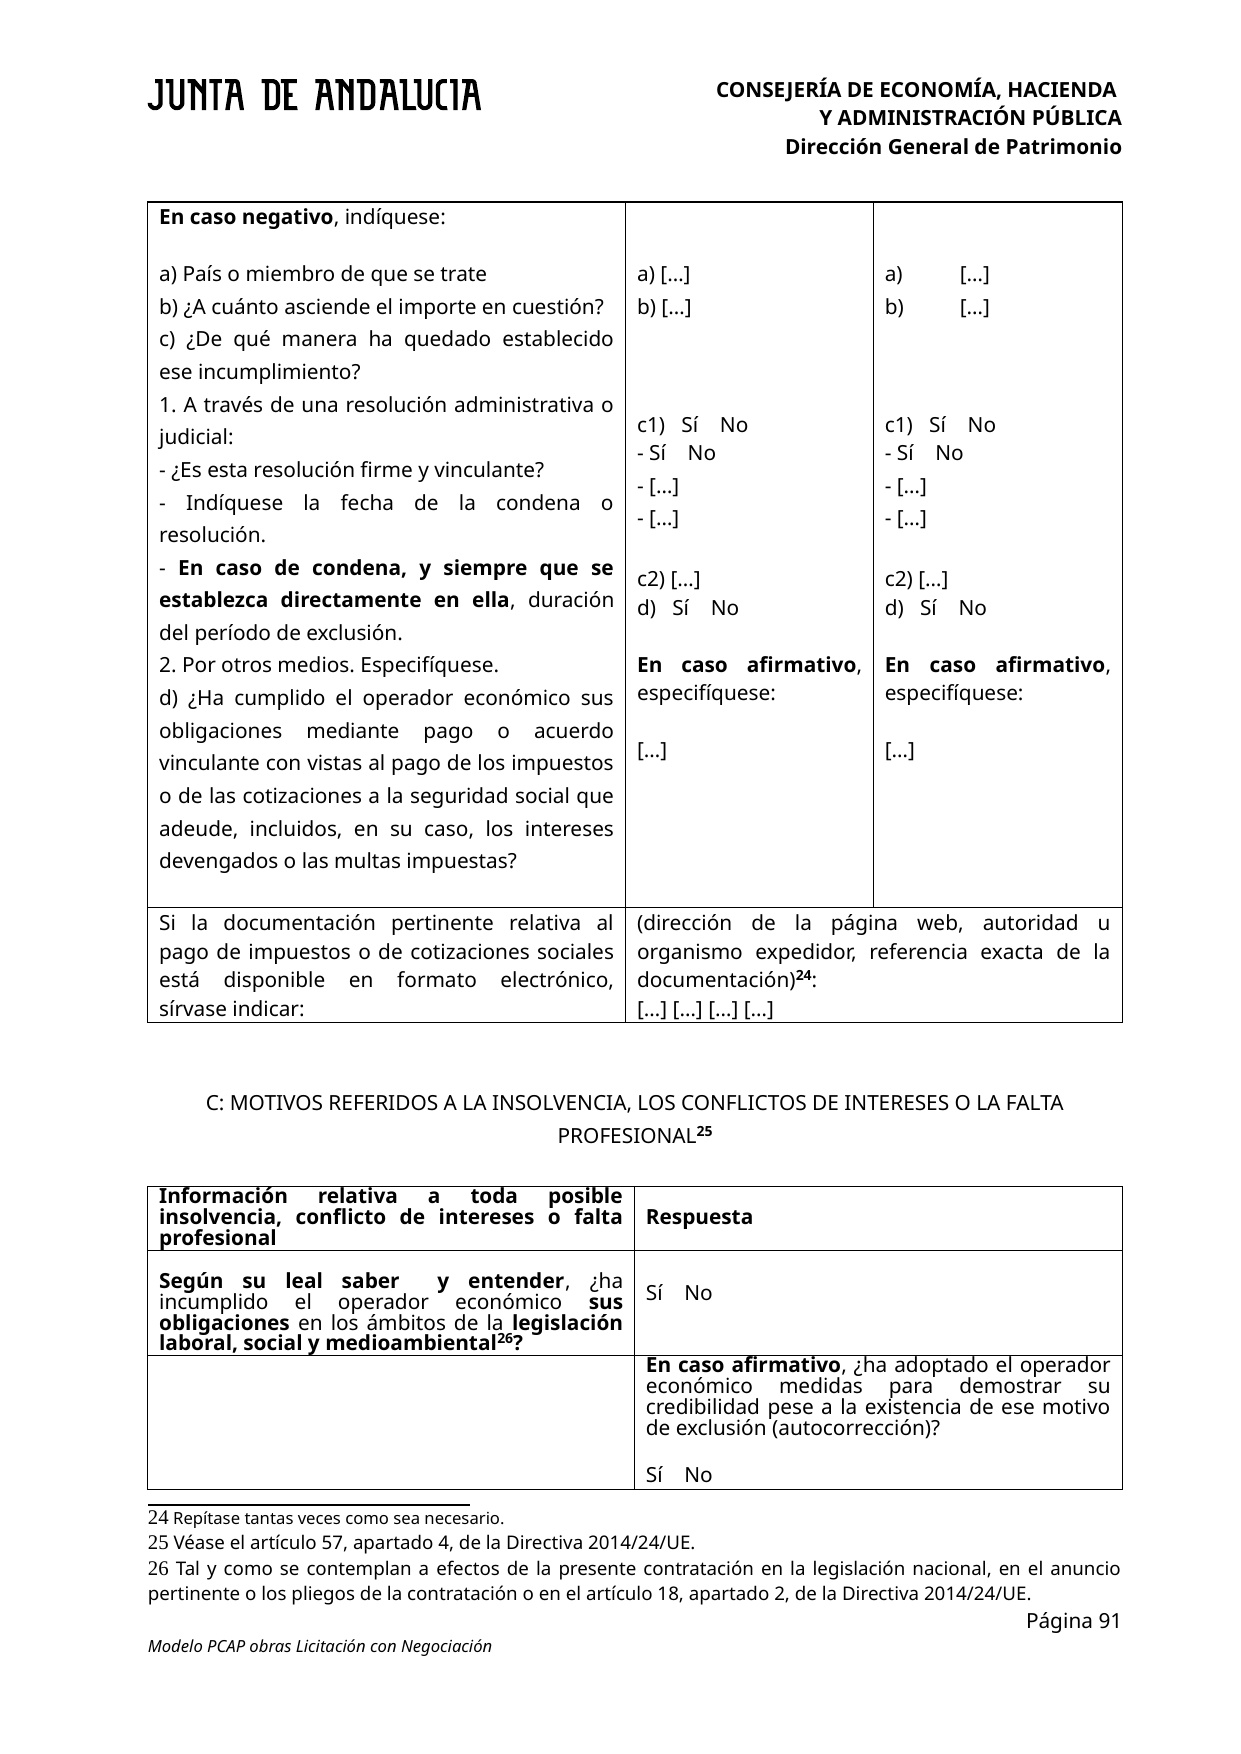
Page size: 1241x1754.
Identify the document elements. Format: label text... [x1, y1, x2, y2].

table_cell [148, 1356, 634, 1488]
table_header Respuesta [635, 1187, 1122, 1250]
table_cell Si la documentación pertinente relativa al pago de impuestos o de cotizaciones sociales está disponible en formato electrónico, sírvase indicar: [148, 908, 625, 1022]
table_cell Sí No [635, 1251, 1122, 1355]
table_cell En caso afirmativo, ¿ha adoptado el operador económico medidas para demostrar su credibilidad pese a la existencia de ese motivo de exclusión (autocorrección)? Sí No [635, 1356, 1122, 1488]
text Véase el artículo 57, apartado 4, de la Directiva 2014/24/UE. [148, 1530, 1122, 1555]
table_cell a) […] b) […] c1) Sí No - Sí No - […] - […] c2) […] d) Sí No En caso afirmativo, especifíquese: […] [626, 203, 873, 907]
table_cell Según su leal saber y entender, ¿ha incumplido el operador económico sus obligaciones en los ámbitos de la legislación laboral, social y medioambiental? [148, 1251, 634, 1355]
table_cell En caso negativo, indíquese: a) País o miembro de que se trate b) ¿A cuánto asciende el importe en cuestión? c) ¿De qué manera ha quedado establecido ese incumplimiento? 1. A través de una resolución administrativa o judicial: - ¿Es esta resolución firme y vinculante? - Indíquese la fecha de la condena o resolución. - En caso de condena, y siempre que se establezca directamente en ella, duración del período de exclusión. 2. Por otros medios. Especifíquese. d) ¿Ha cumplido el operador económico sus obligaciones mediante pago o acuerdo vinculante con vistas al pago de los impuestos o de las cotizaciones a la seguridad social que adeude, incluidos, en su caso, los intereses devengados o las multas impuestas? [148, 203, 625, 907]
text C: MOTIVOS REFERIDOS A LA INSOLVENCIA, LOS CONFLICTOS DE INTERESES O LA FALTA PROFESIONAL [148, 1088, 1122, 1149]
table_header Información relativa a toda posible insolvencia, conflicto de intereses o falta profesional [148, 1187, 634, 1250]
table_cell (dirección de la página web, autoridad u organismo expedidor, referencia exacta de la documentación): […] […] […] […] [626, 908, 1122, 1022]
table_cell […] […] c1) Sí No - Sí No - […] - […] c2) […] d) Sí No En caso afirmativo, especifíquese: […] [874, 203, 1122, 907]
